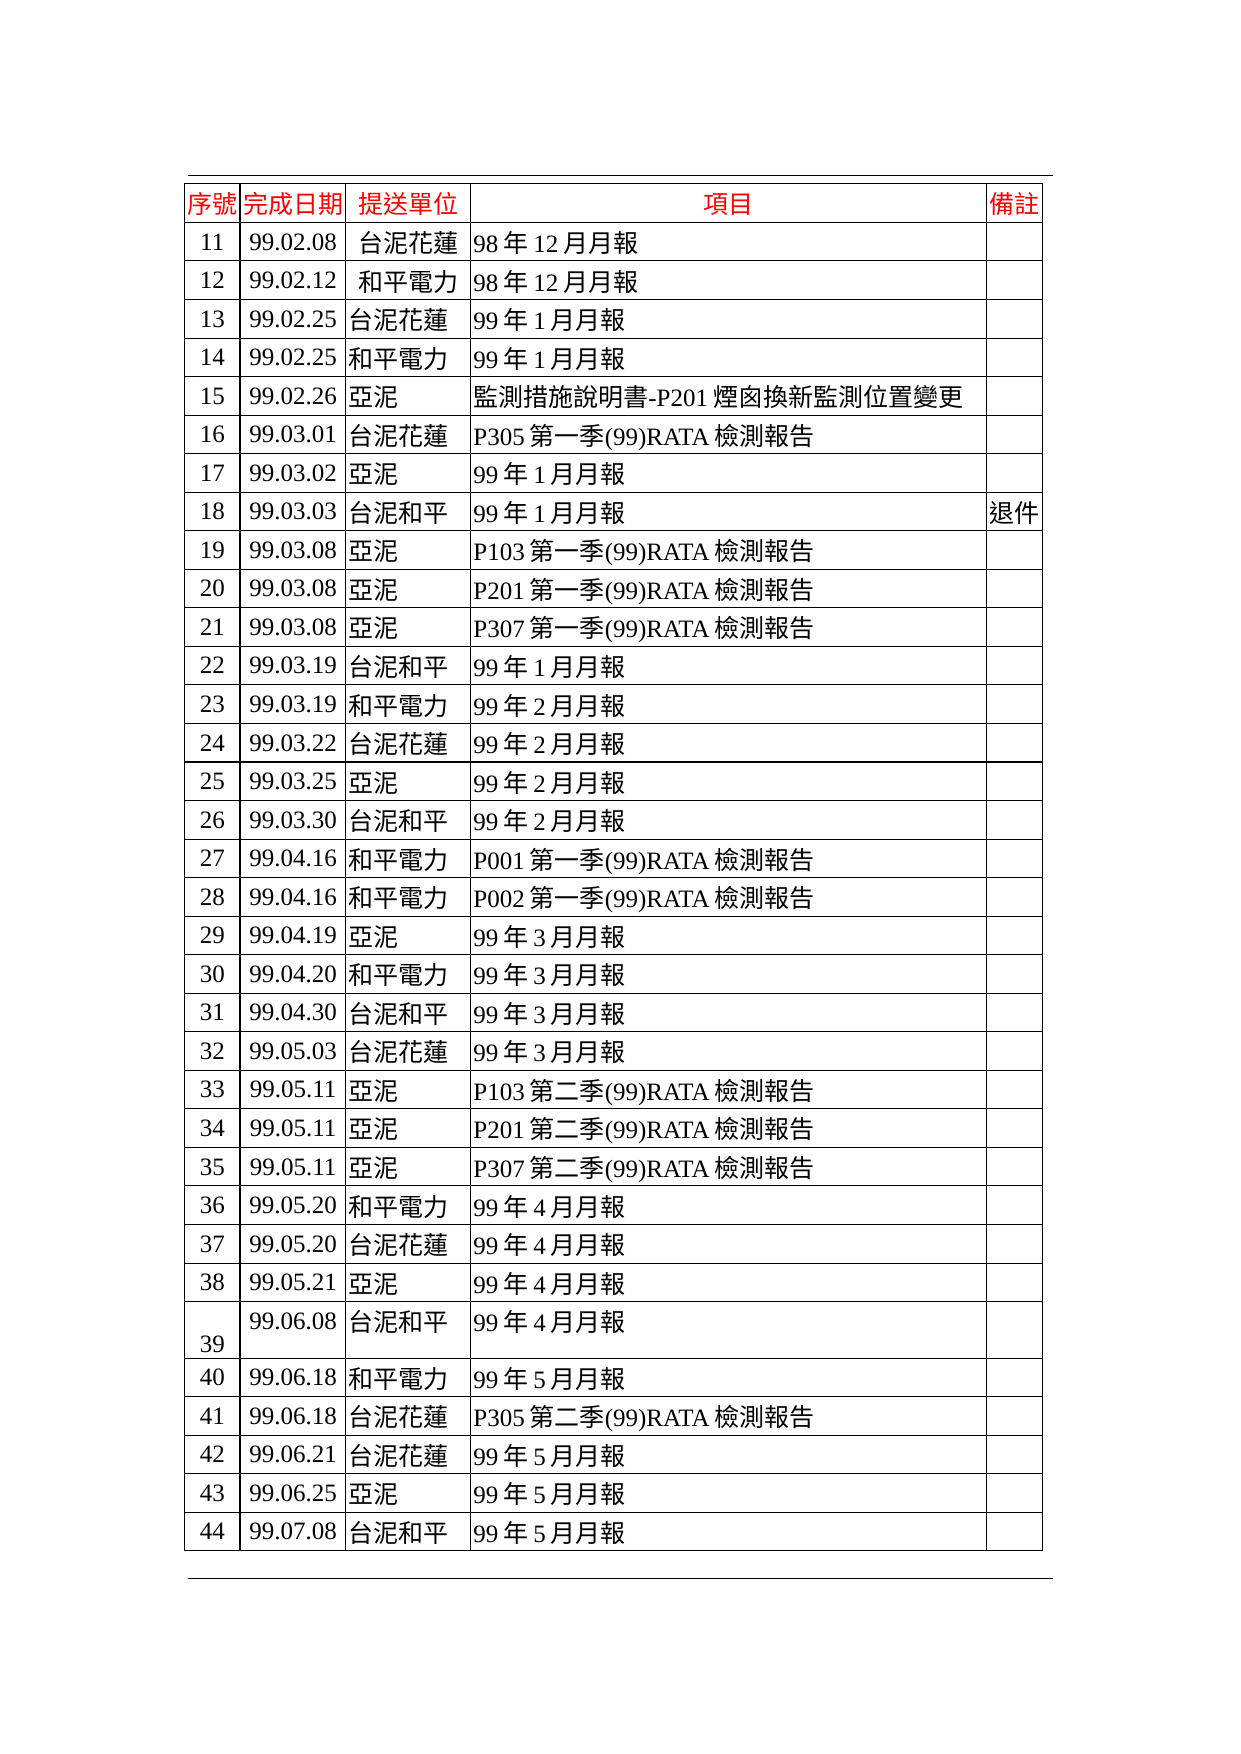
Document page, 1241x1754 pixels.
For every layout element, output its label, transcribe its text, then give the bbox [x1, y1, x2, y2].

table_cell 23 [185, 685, 239, 723]
table_cell 99.03.25 [241, 763, 345, 800]
table_cell [987, 878, 1042, 916]
table_cell 和平電力 [346, 1186, 470, 1224]
table_cell 監測措施說明書-P201煙囪換新監測位置變更 [471, 377, 986, 414]
table_cell 99年4月月報 [471, 1302, 986, 1357]
table_cell 台泥和平 [346, 801, 470, 838]
table_cell 99.03.01 [241, 416, 345, 453]
table_cell P307第二季(99)RATA檢測報告 [471, 1148, 986, 1185]
table_cell 20 [185, 570, 239, 607]
table_cell 99.04.16 [241, 840, 345, 877]
table_cell 99年4月月報 [471, 1264, 986, 1301]
table_cell 亞泥 [346, 1071, 470, 1108]
table_cell [987, 1186, 1042, 1224]
table_cell [987, 339, 1042, 376]
table_cell 台泥花蓮 [346, 223, 470, 260]
table_cell [987, 608, 1042, 646]
table_cell 99.04.30 [241, 994, 345, 1031]
table_cell 99年3月月報 [471, 994, 986, 1031]
table_cell 16 [185, 416, 239, 453]
table_cell 27 [185, 840, 239, 877]
table_cell 99.05.11 [241, 1071, 345, 1108]
table_cell 亞泥 [346, 1148, 470, 1185]
table_cell 42 [185, 1436, 239, 1473]
table_cell [987, 531, 1042, 569]
table_cell 台泥和平 [346, 493, 470, 530]
table_cell 台泥和平 [346, 994, 470, 1031]
table_cell P002第一季(99)RATA檢測報告 [471, 878, 986, 916]
table_cell [987, 1071, 1042, 1108]
table_cell 99年5月月報 [471, 1474, 986, 1512]
table_cell 99.06.08 [241, 1302, 345, 1357]
table_cell P201第一季(99)RATA檢測報告 [471, 570, 986, 607]
table_cell [987, 300, 1042, 337]
table_cell P307第一季(99)RATA檢測報告 [471, 608, 986, 646]
table_cell [987, 261, 1042, 299]
table_cell 13 [185, 300, 239, 337]
table_cell 台泥花蓮 [346, 300, 470, 337]
table_cell 99.06.18 [241, 1359, 345, 1396]
table_cell 台泥花蓮 [346, 724, 470, 761]
table_header 備註 [987, 184, 1042, 222]
table_cell 43 [185, 1474, 239, 1512]
table_cell 99.06.21 [241, 1436, 345, 1473]
table_cell 亞泥 [346, 454, 470, 492]
table_cell [987, 1302, 1042, 1357]
table_cell [987, 994, 1042, 1031]
table_cell P103第二季(99)RATA檢測報告 [471, 1071, 986, 1108]
table_cell 亞泥 [346, 1109, 470, 1147]
table_cell [987, 917, 1042, 954]
table_cell [987, 377, 1042, 414]
table_cell 17 [185, 454, 239, 492]
table_cell 99.04.16 [241, 878, 345, 916]
table_cell 14 [185, 339, 239, 376]
table_cell 24 [185, 724, 239, 761]
table_cell 99年3月月報 [471, 955, 986, 993]
table_cell 99.03.03 [241, 493, 345, 530]
table_cell 25 [185, 763, 239, 800]
table_cell 41 [185, 1397, 239, 1434]
table_cell 32 [185, 1032, 239, 1070]
table_cell 99.03.30 [241, 801, 345, 838]
table_cell 99.03.08 [241, 570, 345, 607]
table_cell P001第一季(99)RATA檢測報告 [471, 840, 986, 877]
table_cell 99.05.03 [241, 1032, 345, 1070]
table_cell 亞泥 [346, 1264, 470, 1301]
table_cell 99.02.08 [241, 223, 345, 260]
table_cell [987, 724, 1042, 761]
table_cell 36 [185, 1186, 239, 1224]
table_cell [987, 1397, 1042, 1434]
table_cell 99年1月月報 [471, 493, 986, 530]
table_cell 台泥花蓮 [346, 416, 470, 453]
table_cell 99.03.08 [241, 608, 345, 646]
table_cell 和平電力 [346, 878, 470, 916]
table_cell 29 [185, 917, 239, 954]
table_cell 34 [185, 1109, 239, 1147]
table_cell 99.06.25 [241, 1474, 345, 1512]
table_cell 28 [185, 878, 239, 916]
table_cell 40 [185, 1359, 239, 1396]
table_cell 99年5月月報 [471, 1513, 986, 1550]
table_cell 台泥和平 [346, 1513, 470, 1550]
table_cell 台泥花蓮 [346, 1436, 470, 1473]
table_cell 99.03.02 [241, 454, 345, 492]
table_cell P201第二季(99)RATA檢測報告 [471, 1109, 986, 1147]
table_cell P305第一季(99)RATA檢測報告 [471, 416, 986, 453]
table_cell 99.03.08 [241, 531, 345, 569]
table_cell 44 [185, 1513, 239, 1550]
table_cell 98年12月月報 [471, 223, 986, 260]
table_cell 亞泥 [346, 377, 470, 414]
table_cell 26 [185, 801, 239, 838]
table_cell 35 [185, 1148, 239, 1185]
table_cell 99年1月月報 [471, 454, 986, 492]
table_cell 99.03.22 [241, 724, 345, 761]
table_cell 99年1月月報 [471, 647, 986, 684]
table_cell [987, 955, 1042, 993]
table_cell 99年2月月報 [471, 801, 986, 838]
table_cell [987, 1359, 1042, 1396]
table_cell 99年2月月報 [471, 763, 986, 800]
table_cell 11 [185, 223, 239, 260]
table_cell 99年1月月報 [471, 300, 986, 337]
table_header 提送單位 [346, 184, 470, 222]
table_cell 和平電力 [346, 685, 470, 723]
table_cell P103第一季(99)RATA檢測報告 [471, 531, 986, 569]
table_cell 和平電力 [346, 955, 470, 993]
table_cell 38 [185, 1264, 239, 1301]
table_cell [987, 1225, 1042, 1262]
table_cell 99.03.19 [241, 685, 345, 723]
table_cell [987, 801, 1042, 838]
table_cell [987, 416, 1042, 453]
table_cell 99.07.08 [241, 1513, 345, 1550]
table_cell 99.06.18 [241, 1397, 345, 1434]
table_cell 22 [185, 647, 239, 684]
table_cell [987, 1032, 1042, 1070]
table_cell 99.04.20 [241, 955, 345, 993]
table_cell 亞泥 [346, 608, 470, 646]
table_cell 99.04.19 [241, 917, 345, 954]
table_cell 99年2月月報 [471, 685, 986, 723]
table_cell 99.02.25 [241, 339, 345, 376]
table_cell [987, 840, 1042, 877]
table_cell 15 [185, 377, 239, 414]
table_cell 台泥花蓮 [346, 1397, 470, 1434]
table_cell 33 [185, 1071, 239, 1108]
table_cell [987, 763, 1042, 800]
table_cell 亞泥 [346, 531, 470, 569]
table_cell P305第二季(99)RATA檢測報告 [471, 1397, 986, 1434]
table_cell 台泥花蓮 [346, 1225, 470, 1262]
table_cell 和平電力 [346, 840, 470, 877]
table_cell 99.03.19 [241, 647, 345, 684]
table_cell [987, 1474, 1042, 1512]
table_cell 台泥花蓮 [346, 1032, 470, 1070]
table_cell 30 [185, 955, 239, 993]
table_header 完成日期 [241, 184, 345, 222]
table_cell 99年2月月報 [471, 724, 986, 761]
table_cell 99年5月月報 [471, 1436, 986, 1473]
table_cell [987, 647, 1042, 684]
table_header 序號 [185, 184, 239, 222]
table_cell [987, 1264, 1042, 1301]
table_cell 亞泥 [346, 1474, 470, 1512]
table_cell 和平電力 [346, 261, 470, 299]
table_cell 台泥和平 [346, 1302, 470, 1357]
table_cell 99.02.25 [241, 300, 345, 337]
table_header 項目 [471, 184, 986, 222]
table_cell 19 [185, 531, 239, 569]
table_cell [987, 223, 1042, 260]
table_cell [987, 685, 1042, 723]
table_cell 99.05.11 [241, 1148, 345, 1185]
table_cell 12 [185, 261, 239, 299]
table_cell 和平電力 [346, 339, 470, 376]
table_cell 99年3月月報 [471, 917, 986, 954]
table_cell [987, 454, 1042, 492]
table_cell 99.05.20 [241, 1225, 345, 1262]
table_cell 99.02.12 [241, 261, 345, 299]
table_cell 39 [185, 1302, 239, 1357]
table_cell [987, 1436, 1042, 1473]
table_cell 99年5月月報 [471, 1359, 986, 1396]
table_cell 99.05.20 [241, 1186, 345, 1224]
table_cell 和平電力 [346, 1359, 470, 1396]
table_cell 98年12月月報 [471, 261, 986, 299]
table_cell 退件 [987, 493, 1042, 530]
table_cell 99年1月月報 [471, 339, 986, 376]
table_cell 亞泥 [346, 570, 470, 607]
table_cell 99.02.26 [241, 377, 345, 414]
table_cell [987, 1148, 1042, 1185]
table_cell 37 [185, 1225, 239, 1262]
table_cell 99.05.21 [241, 1264, 345, 1301]
table_cell 99年4月月報 [471, 1225, 986, 1262]
table_cell 18 [185, 493, 239, 530]
table_cell [987, 1513, 1042, 1550]
table_cell [987, 570, 1042, 607]
table_cell 亞泥 [346, 917, 470, 954]
table_cell 21 [185, 608, 239, 646]
table_cell 台泥和平 [346, 647, 470, 684]
table_cell 99.05.11 [241, 1109, 345, 1147]
table_cell 99年4月月報 [471, 1186, 986, 1224]
table_cell [987, 1109, 1042, 1147]
table_cell 亞泥 [346, 763, 470, 800]
table_cell 99年3月月報 [471, 1032, 986, 1070]
table_cell 31 [185, 994, 239, 1031]
